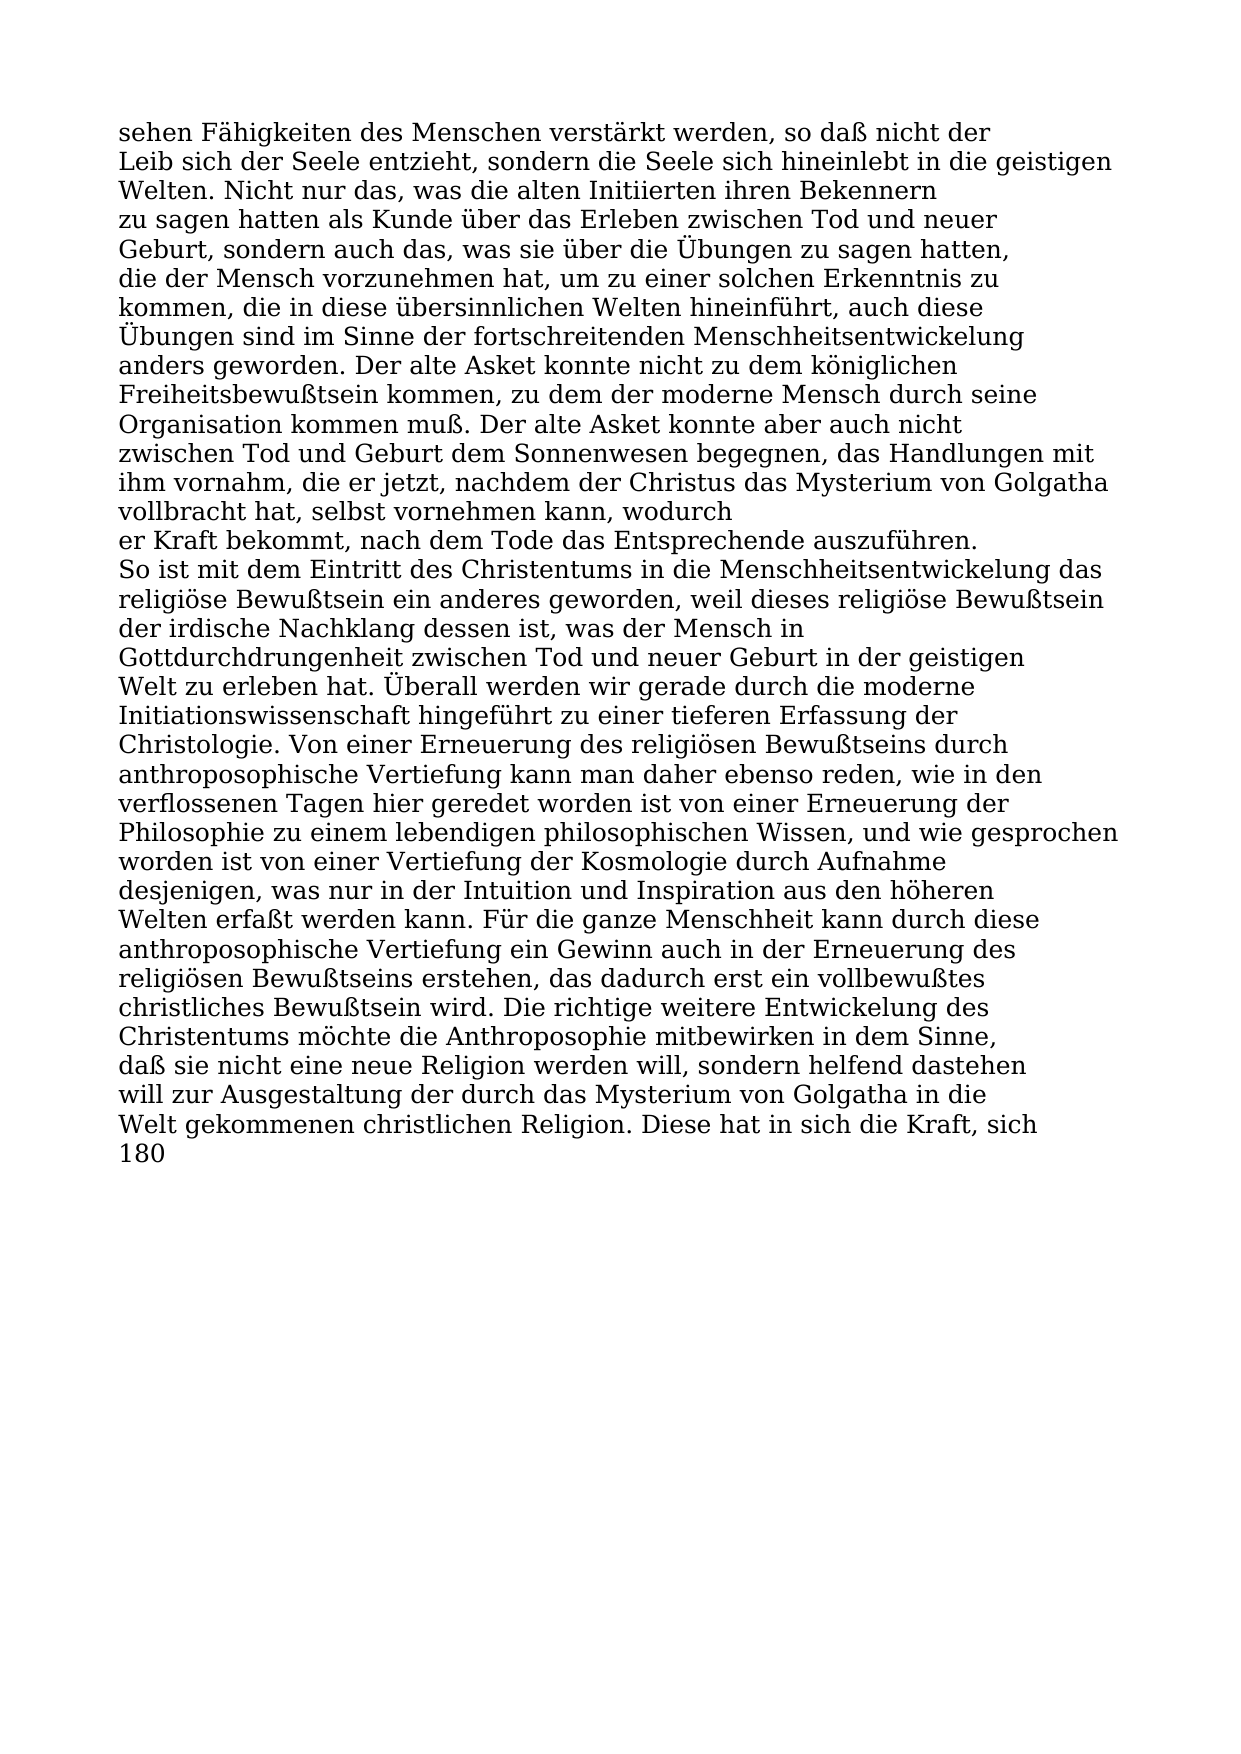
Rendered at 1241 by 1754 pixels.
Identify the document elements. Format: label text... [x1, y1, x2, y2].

text verflossenen Tagen hier geredet worden ist von einer Erneuerung der Philosophie zu einem lebendigen philosophischen Wissen, und wie gesprochen worden ist von einer Vertiefung der Kosmologie durch Aufnahme [118, 789, 1122, 876]
text Welt zu erleben hat. Überall werden wir gerade durch die moderne Initiationswissenschaft hingeführt zu einer tieferen Erfassung der Christologie. Von einer Erneuerung des religiösen Bewußtseins durch anthroposophische Vertiefung kann man daher ebenso reden, wie in den [118, 672, 1122, 789]
text Übungen sind im Sinne der fortschreitenden Menschheitsentwickelung [118, 322, 1122, 351]
text Gottdurchdrungenheit zwischen Tod und neuer Geburt in der geistigen [118, 643, 1122, 672]
text So ist mit dem Eintritt des Christentums in die Menschheitsentwickelung das religiöse Bewußtsein ein anderes geworden, weil dieses religiöse Bewußtsein der irdische Nachklang dessen ist, was der Mensch in [118, 556, 1122, 643]
text er Kraft bekommt, nach dem Tode das Entsprechende auszuführen. [118, 526, 1122, 556]
text Welten erfaßt werden kann. Für die ganze Menschheit kann durch diese [118, 906, 1122, 935]
text zwischen Tod und Geburt dem Sonnenwesen begegnen, das Handlungen mit ihm vornahm, die er jetzt, nachdem der Christus das Mysterium von Golgatha vollbracht hat, selbst vornehmen kann, wodurch [118, 439, 1122, 526]
text Welt gekommenen christlichen Religion. Diese hat in sich die Kraft, sich [118, 1110, 1122, 1139]
text kommen, die in diese übersinnlichen Welten hineinführt, auch diese [118, 293, 1122, 322]
text christliches Bewußtsein wird. Die richtige weitere Entwickelung des [118, 993, 1122, 1022]
text anthroposophische Vertiefung ein Gewinn auch in der Erneuerung des [118, 935, 1122, 964]
text Geburt, sondern auch das, was sie über die Übungen zu sagen hatten, [118, 235, 1122, 264]
text Organisation kommen muß. Der alte Asket konnte aber auch nicht [118, 410, 1122, 439]
text anders geworden. Der alte Asket konnte nicht zu dem königlichen [118, 351, 1122, 381]
text Christentums möchte die Anthroposophie mitbewirken in dem Sinne, [118, 1022, 1122, 1051]
text will zur Ausgestaltung der durch das Mysterium von Golgatha in die [118, 1081, 1122, 1110]
text daß sie nicht eine neue Religion werden will, sondern helfend dastehen [118, 1051, 1122, 1081]
text zu sagen hatten als Kunde über das Erleben zwischen Tod und neuer [118, 206, 1122, 235]
text die der Mensch vorzunehmen hat, um zu einer solchen Erkenntnis zu [118, 264, 1122, 293]
text Freiheitsbewußtsein kommen, zu dem der moderne Mensch durch seine [118, 381, 1122, 410]
text 180 [118, 1139, 1122, 1168]
text desjenigen, was nur in der Intuition und Inspiration aus den höheren [118, 876, 1122, 906]
text Leib sich der Seele entzieht, sondern die Seele sich hineinlebt in die geistigen Welten. Nicht nur das, was die alten Initiierten ihren Bekennern [118, 147, 1122, 206]
text religiösen Bewußtseins erstehen, das dadurch erst ein vollbewußtes [118, 964, 1122, 993]
text sehen Fähigkeiten des Menschen verstärkt werden, so daß nicht der [118, 118, 1122, 147]
